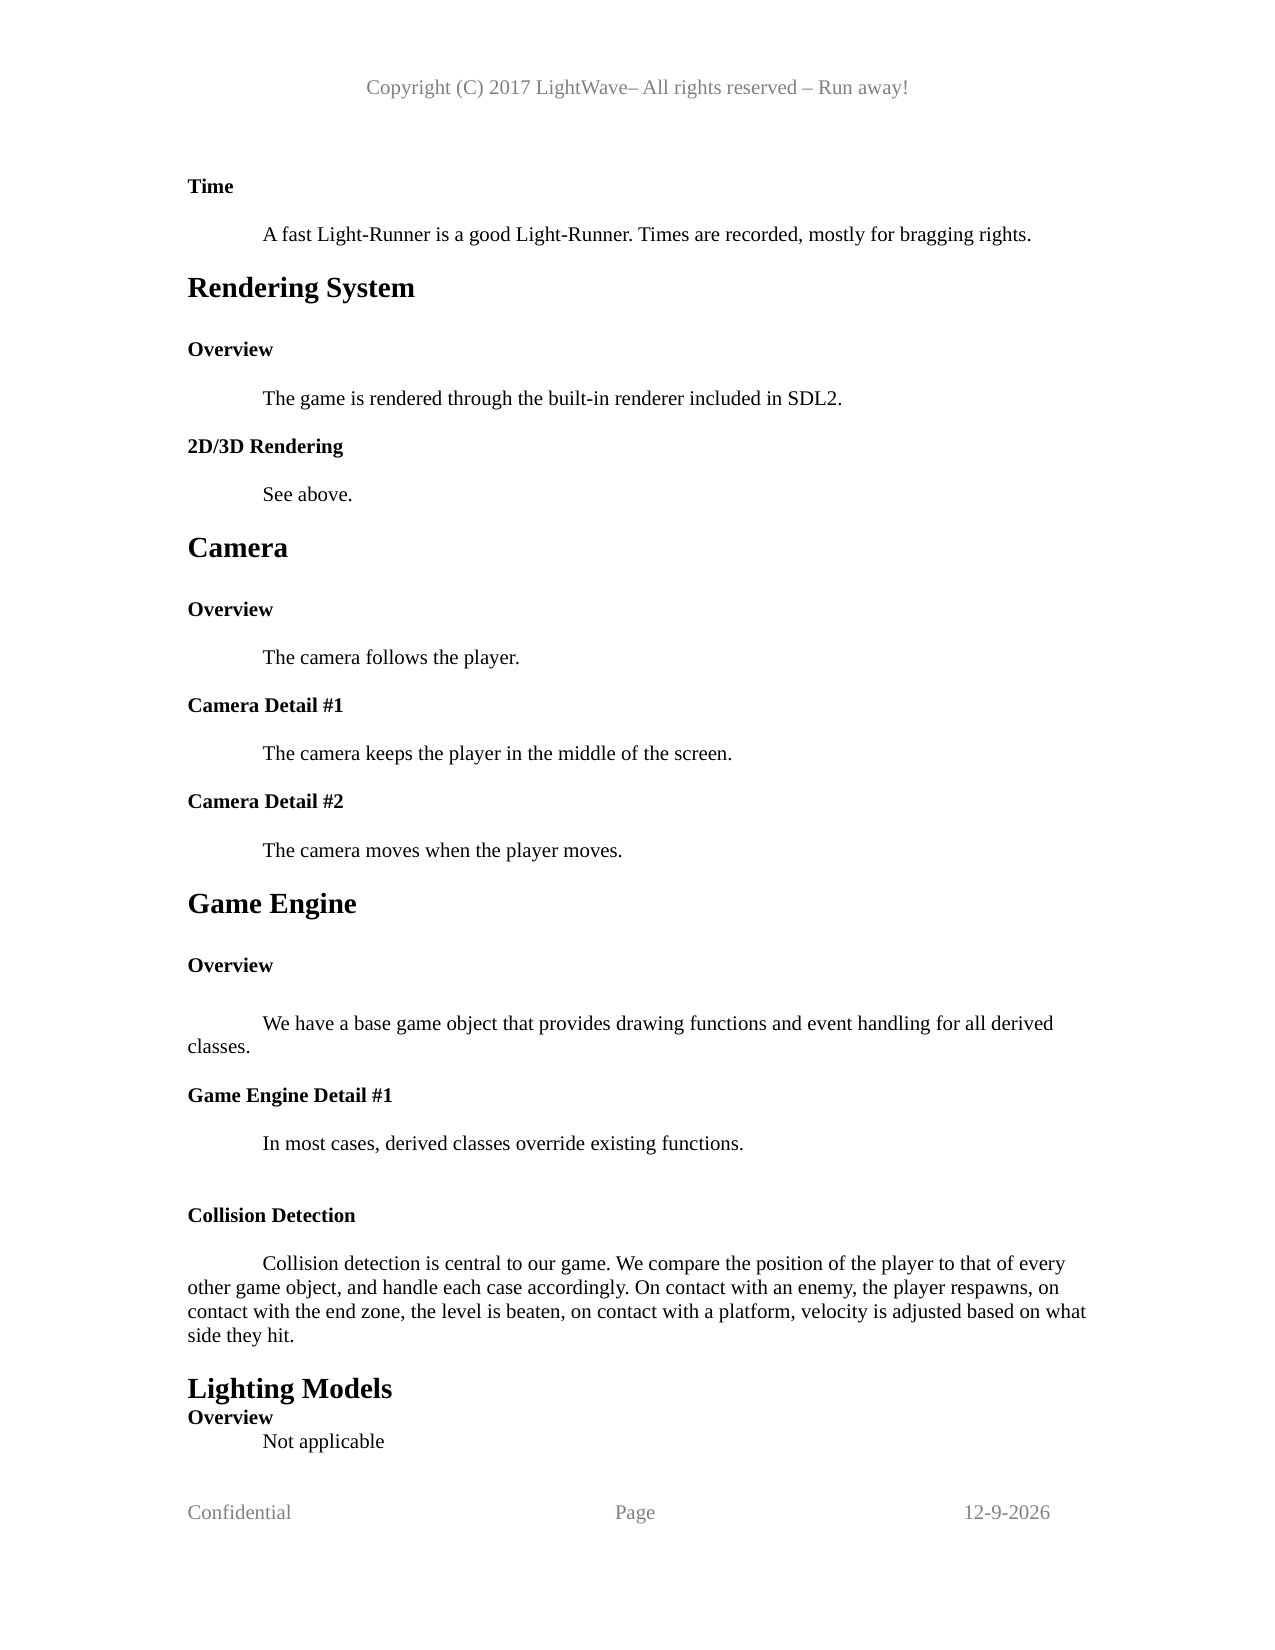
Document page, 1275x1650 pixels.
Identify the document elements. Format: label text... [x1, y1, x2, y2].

subtitle Game Engine [187, 886, 1087, 919]
text The camera moves when the player moves. [187, 838, 1087, 862]
text We have a base game object that provides drawing functions and event handling for all derived classes. [187, 1010, 1087, 1058]
subtitle Lighting Models [187, 1371, 1087, 1405]
subtitle Camera Detail #2 [187, 789, 1087, 813]
subtitle Game Engine Detail #1 [187, 1083, 1087, 1107]
text See above. [187, 482, 1087, 506]
text The camera keeps the player in the middle of the screen. [187, 741, 1087, 765]
text A fast Light-Runner is a good Light-Runner. Times are recorded, mostly for bragging rights. [187, 222, 1087, 246]
subtitle Camera Detail #1 [187, 693, 1087, 717]
subtitle Overview [187, 597, 1087, 621]
subtitle Collision Detection [187, 1203, 1087, 1227]
text The game is rendered through the built-in renderer included in SDL2. [187, 386, 1087, 409]
subtitle Camera [187, 530, 1087, 563]
text Not applicable [187, 1429, 1087, 1453]
subtitle Rendering System [187, 270, 1087, 304]
subtitle 2D/3D Rendering [187, 434, 1087, 458]
subtitle Overview [187, 953, 1087, 977]
subtitle Time [187, 174, 1087, 198]
subtitle Overview [187, 1405, 1087, 1429]
subtitle Overview [187, 337, 1087, 361]
text The camera follows the player. [187, 645, 1087, 669]
text In most cases, derived classes override existing functions. [187, 1131, 1087, 1155]
text Collision detection is central to our game. We compare the position of the player to that of every other game object, and handle each case accordingly. On contact with an enemy, the player respawns, on contact with the end zone, the level is beaten, on contact with a platform, velocity is adjusted based on what side they hit. [187, 1251, 1087, 1347]
